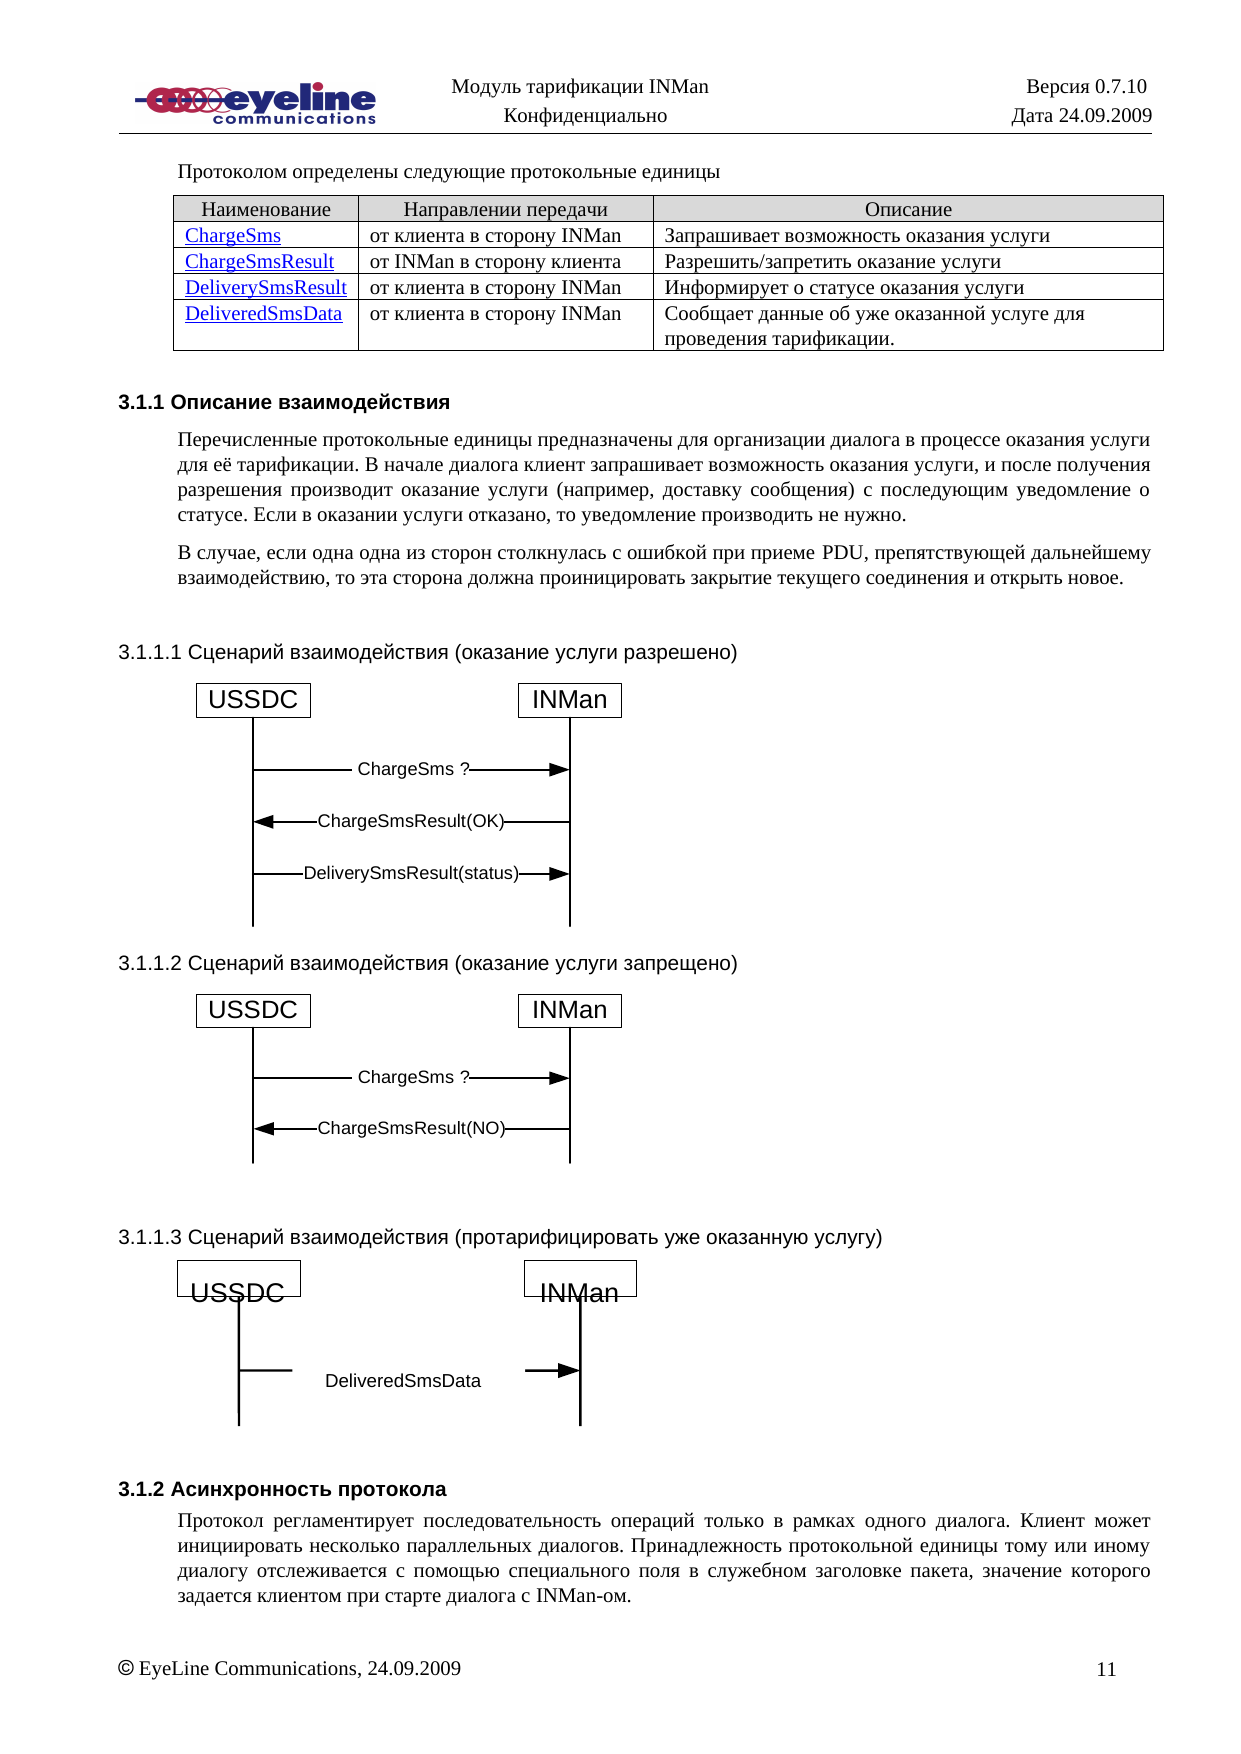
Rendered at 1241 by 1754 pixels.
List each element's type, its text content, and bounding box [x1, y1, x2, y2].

text В случае, если одна одна из сторон столкнулась с ошибкой при приеме PDU, препятствующей дальнейшему взаимодействию, то эта сторона должна проиницировать закрытие текущего соединения и открыть новое. [177, 539, 1151, 589]
subtitle Сценарий взаимодействия (оказание услуги запрещено) [118, 950, 1151, 975]
subtitle Сценарий взаимодействия (оказание услуги разрешено) [118, 639, 1151, 664]
subtitle Асинхронность протокола [118, 1476, 1151, 1501]
table_cell Запрашивает возможность оказания услуги [654, 222, 1163, 247]
text Перечисленные протокольные единицы предназначены для организации диалога в процессе оказания услуги для её тарификации. В начале диалога клиент запрашивает возможность оказания услуги, и после получения разрешения производит оказание услуги (например, доставку сообщения) с последующим уведомление о статусе. Если в оказании услуги отказано, то уведомление производить не нужно. [177, 426, 1151, 526]
table_cell DeliverySmsResult [174, 274, 358, 299]
picture [135, 82, 376, 124]
table_cell Информирует о статусе оказания услуги [654, 274, 1163, 299]
table_cell от клиента в сторону INMan [359, 300, 653, 350]
subtitle Сценарий взаимодействия (протарифицировать уже оказанную услугу) [118, 1224, 1151, 1249]
subtitle Описание взаимодействия [118, 389, 1151, 414]
table_cell ChargeSms [174, 222, 358, 247]
table_cell ChargeSmsResult [174, 248, 358, 273]
table_cell DeliveredSmsData [174, 300, 358, 350]
table_cell от INMan в сторону клиента [359, 248, 653, 273]
text Протокол регламентирует последовательность операций только в рамках одного диалога. Клиент может инициировать несколько параллельных диалогов. Принадлежность протокольной единицы тому или иному диалогу отслеживается с помощью специального поля в служебном заголовке пакета, значение которого задается клиентом при старте диалога с INMan-ом. [177, 1507, 1151, 1607]
table_header Описание [654, 196, 1163, 221]
table_header Наименование [174, 196, 358, 221]
table_header Направлении передачи [359, 196, 653, 221]
table_cell от клиента в сторону INMan [359, 274, 653, 299]
text Протоколом определены следующие протокольные единицы [177, 158, 1151, 183]
table_cell от клиента в сторону INMan [359, 222, 653, 247]
table_cell Разрешить/запретить оказание услуги [654, 248, 1163, 273]
table_cell Сообщает данные об уже оказанной услуге для проведения тарификации. [654, 300, 1163, 350]
